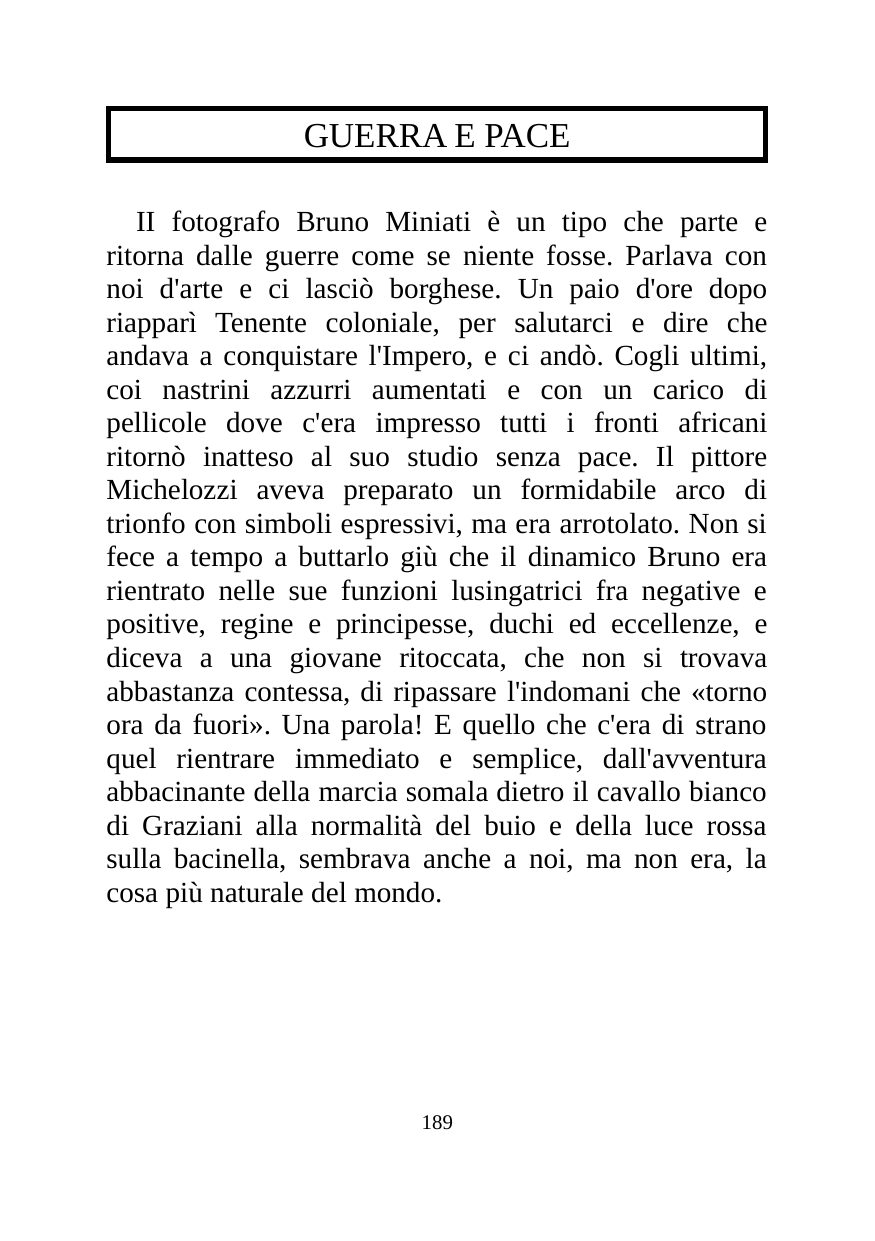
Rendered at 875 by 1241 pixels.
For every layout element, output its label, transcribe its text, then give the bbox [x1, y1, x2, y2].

subtitle GUERRA E PACE [111, 111, 763, 157]
text II fotografo Bruno Miniati è un tipo che parte e ritorna dalle guerre come se niente fosse. Parlava con noi d'arte e ci lasciò borghese. Un paio d'ore dopo riapparì Tenente coloniale, per salutarci e dire che andava a conquistare l'Impero, e ci andò. Cogli ultimi, coi nastrini azzurri aumentati e con un carico di pellicole dove c'era impresso tutti i fronti africani ritornò inatteso al suo studio senza pace. Il pittore Michelozzi aveva preparato un formidabile arco di trionfo con simboli espressivi, ma era arrotolato. Non si fece a tempo a buttarlo giù che il dinamico Bruno era rientrato nelle sue funzioni lusingatrici fra negative e positive, regine e principesse, duchi ed eccellenze, e diceva a una giovane ritoccata, che non si trovava abbastanza contessa, di ripassare l'indomani che «torno ora da fuori». Una parola! E quello che c'era di strano quel rientrare immediato e semplice, dall'avventura abbacinante della marcia somala dietro il cavallo bianco di Graziani alla normalità del buio e della luce rossa sulla bacinella, sembrava anche a noi, ma non era, la cosa più naturale del mondo. [106, 204, 768, 908]
